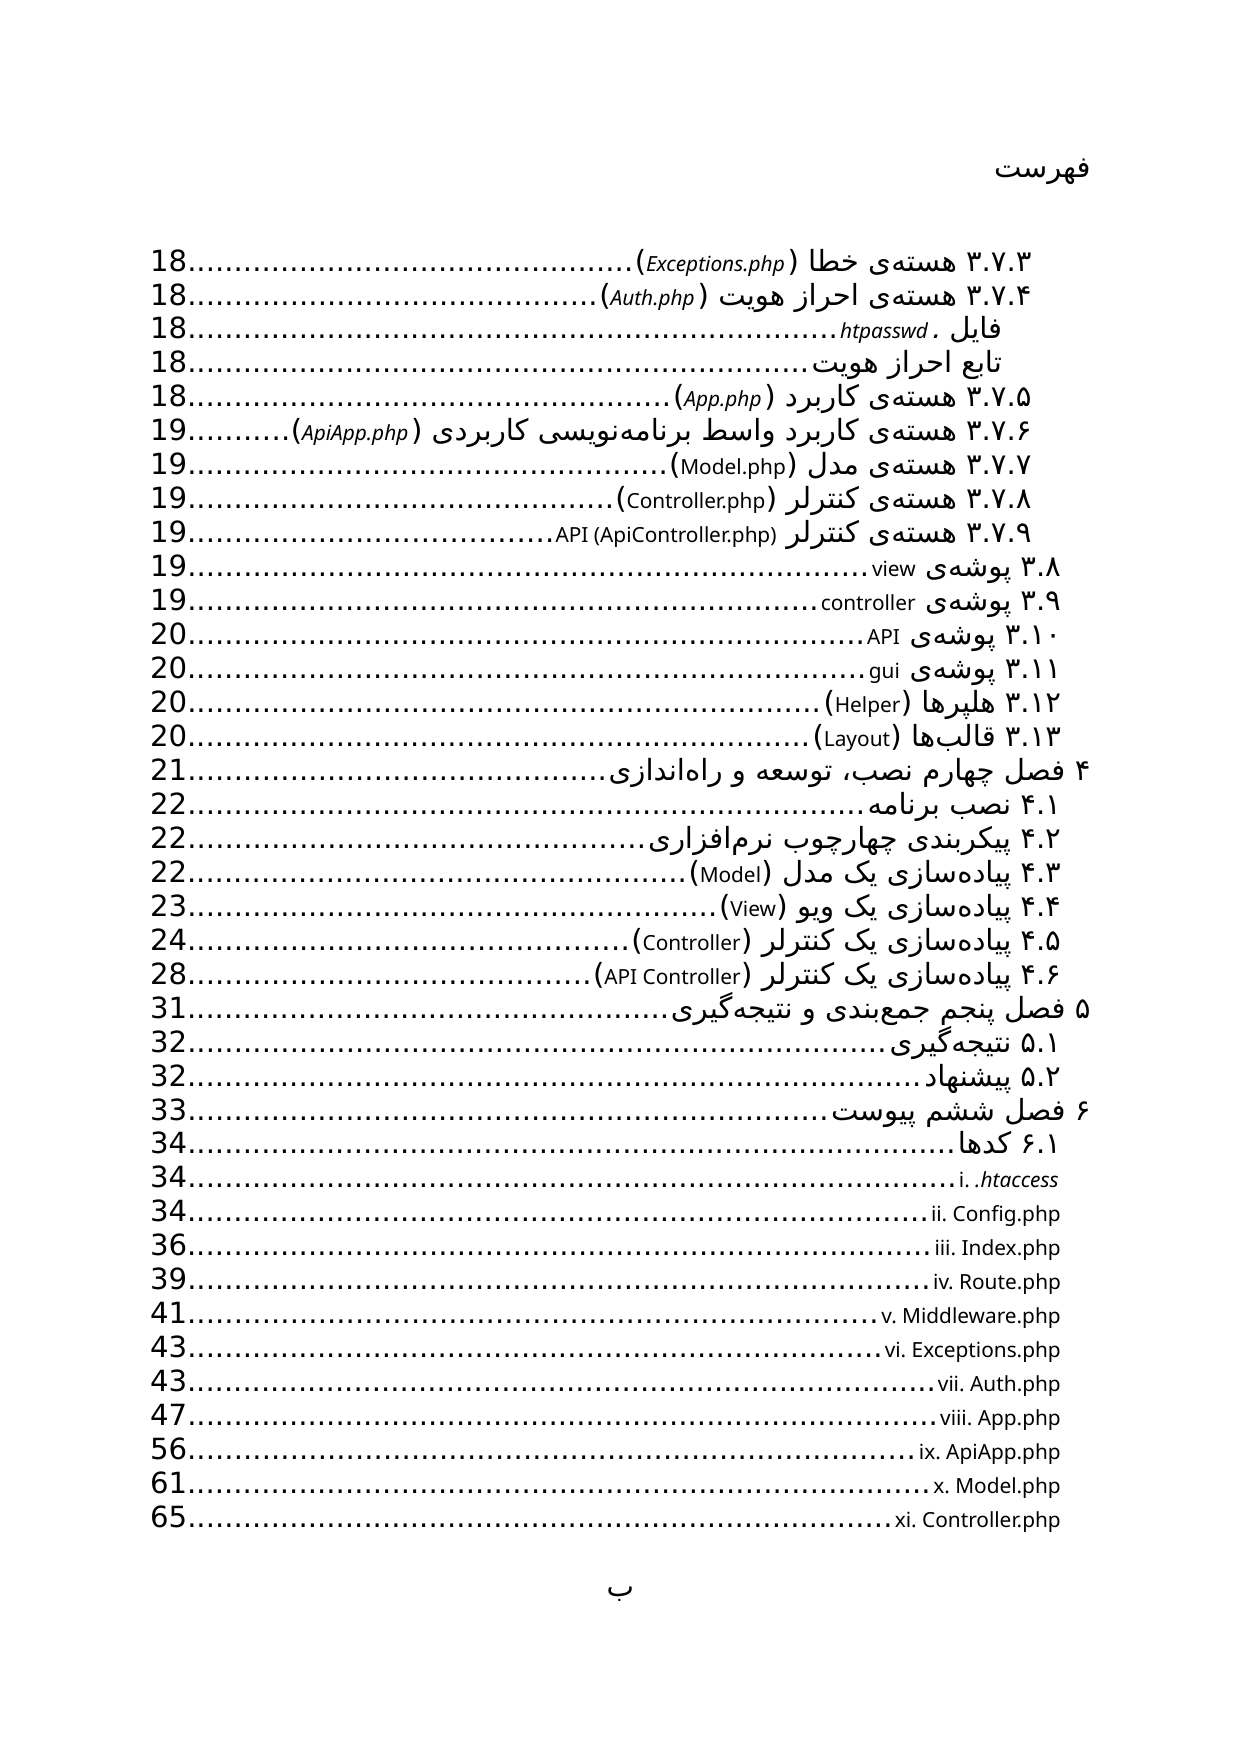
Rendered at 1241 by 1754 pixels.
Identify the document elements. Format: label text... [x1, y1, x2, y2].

text ۳.۷.۹ هسته‌ی کنترلر API (ApiController.php) 19 [150, 516, 1032, 549]
text ۳.۸ پوشه‌ی view 19 [150, 549, 1061, 583]
text ۳.۷.۵ هسته‌ی کاربرد (App.php) 18 [150, 380, 1032, 414]
text i. .htaccess 34 [150, 1161, 1061, 1195]
text ۳.۹ پوشه‌ی controller 19 [150, 583, 1061, 617]
text ۴.۱ نصب برنامه 22 [150, 787, 1061, 821]
text v. Middleware.php 41 [150, 1297, 1061, 1331]
text ۶ فصل ششم پیوست 33 [150, 1093, 1091, 1127]
text ۳.۷.۴ هسته‌ی احراز هویت (Auth.php) 18 [150, 278, 1032, 312]
text ۴.۳ پیاده‌سازی یک مدل (Model) 22 [150, 855, 1061, 889]
text viii. App.php 47 [150, 1398, 1061, 1432]
text ii. Config.php 34 [150, 1195, 1061, 1229]
text iii. Index.php 36 [150, 1229, 1061, 1263]
text ۵.۱ نتیجه‌گیری 32 [150, 1025, 1061, 1059]
text ۳.۷.۶ هسته‌ی کاربرد واسط برنامه‌نویسی کاربردی (ApiApp.php) 19 [150, 414, 1032, 448]
text ۴ فصل چهارم نصب، توسعه و راه‌اندازی 21 [150, 753, 1091, 787]
text ۳.۱۱ پوشه‌ی gui 20 [150, 651, 1061, 685]
text iv. Route.php 39 [150, 1263, 1061, 1297]
text ۴.۶ پیاده‌سازی یک کنترلر (API Controller) 28 [150, 957, 1061, 991]
text ۴.۲ پیکربندی چهارچوب نرم‌افزاری 22 [150, 821, 1061, 855]
text ۵ فصل پنجم جمع‌بندی و نتیجه‌گیری 31 [150, 991, 1091, 1025]
text ۳.۷.۷ هسته‌ی مدل (Model.php) 19 [150, 448, 1032, 482]
text ۳.۱۲ هلپر‌ها (Helper) 20 [150, 685, 1061, 719]
text ۳.۷.۳ هسته‌ی خطا (Exceptions.php) 18 [150, 244, 1032, 278]
text فایل .htpasswd 18 [150, 312, 1002, 346]
text ۵.۲ پیشنهاد 32 [150, 1059, 1061, 1093]
text ۶.۱ کدها 34 [150, 1127, 1061, 1161]
text ۴.۴ پیاده‌سازی یک ویو (View) 23 [150, 889, 1061, 923]
text ۳.۱۳ قالب‌ها (Layout) 20 [150, 719, 1061, 753]
text ۳.۷.۸ هسته‌ی کنترلر (Controller.php) 19 [150, 482, 1032, 516]
text xi. Controller.php 65 [150, 1500, 1061, 1534]
text vi. Exceptions.php 43 [150, 1331, 1061, 1364]
text x. Model.php 61 [150, 1466, 1061, 1500]
text تابع احراز هویت 18 [150, 346, 1002, 380]
text ix. ApiApp.php 56 [150, 1432, 1061, 1466]
text ۳.۱۰ پوشه‌ی API 20 [150, 617, 1061, 651]
text vii. Auth.php 43 [150, 1364, 1061, 1398]
text ۴.۵ پیاده‌سازی یک کنترلر (Controller) 24 [150, 923, 1061, 957]
